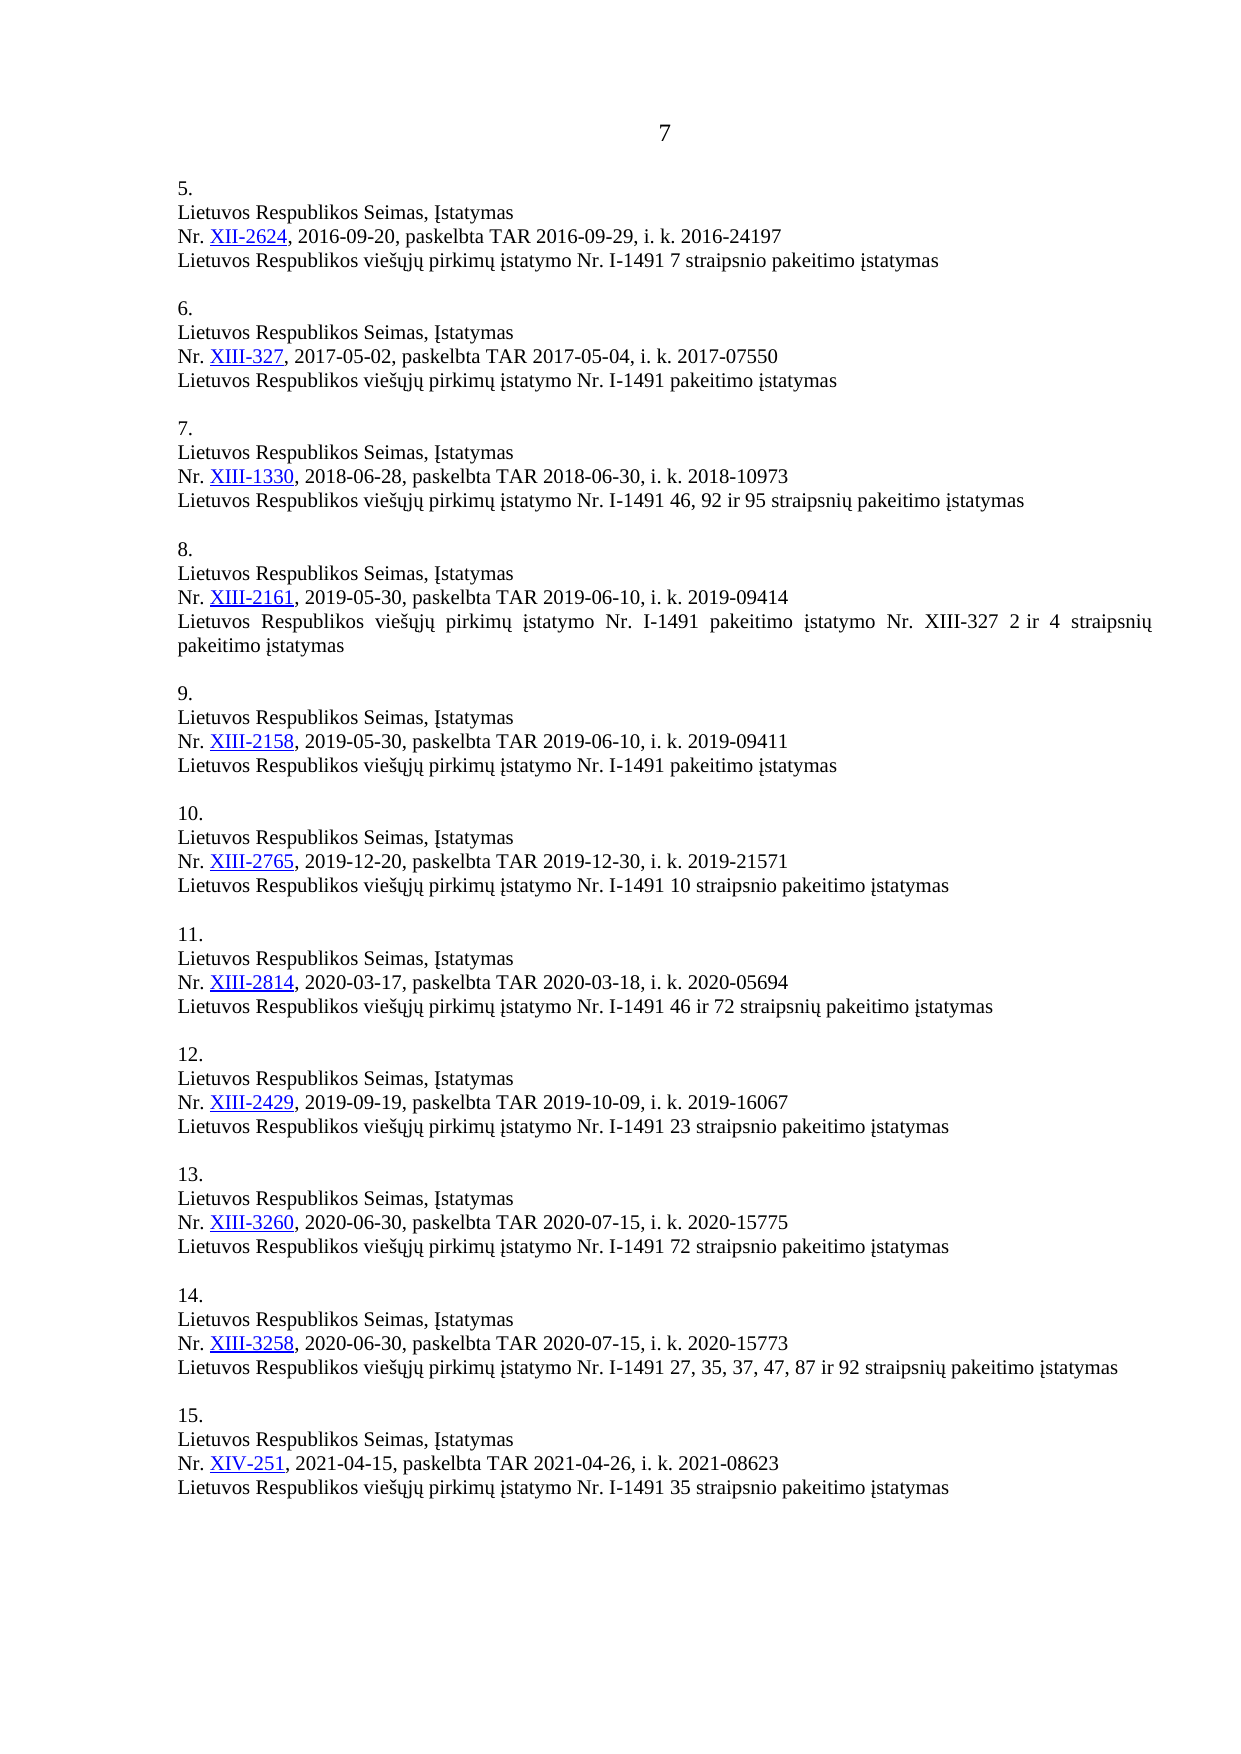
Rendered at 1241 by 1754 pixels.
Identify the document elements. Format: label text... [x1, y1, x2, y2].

text Lietuvos Respublikos Seimas, Įstatymas [177, 1066, 1152, 1090]
text 10. [177, 801, 1152, 825]
text Nr. XIII-1330, 2018-06-28, paskelbta TAR 2018-06-30, i. k. 2018-10973 [177, 464, 1152, 488]
text Lietuvos Respublikos Seimas, Įstatymas [177, 320, 1152, 344]
text Lietuvos Respublikos viešųjų pirkimų įstatymo Nr. I-1491 23 straipsnio pakeitimo įstatymas [177, 1114, 1152, 1138]
text Nr. XIII-327, 2017-05-02, paskelbta TAR 2017-05-04, i. k. 2017-07550 [177, 344, 1152, 368]
text Lietuvos Respublikos viešųjų pirkimų įstatymo Nr. I-1491 46 ir 72 straipsnių pakeitimo įstatymas [177, 994, 1152, 1018]
text Nr. XII-2624, 2016-09-20, paskelbta TAR 2016-09-29, i. k. 2016-24197 [177, 224, 1152, 248]
text 15. [177, 1403, 1152, 1427]
text Lietuvos Respublikos Seimas, Įstatymas [177, 825, 1152, 849]
text Lietuvos Respublikos viešųjų pirkimų įstatymo Nr. I-1491 7 straipsnio pakeitimo įstatymas [177, 248, 1152, 272]
text Lietuvos Respublikos Seimas, Įstatymas [177, 440, 1152, 464]
text Nr. XIV-251, 2021-04-15, paskelbta TAR 2021-04-26, i. k. 2021-08623 [177, 1451, 1152, 1475]
text 12. [177, 1042, 1152, 1066]
text Nr. XIII-3258, 2020-06-30, paskelbta TAR 2020-07-15, i. k. 2020-15773 [177, 1331, 1152, 1355]
text 9. [177, 681, 1152, 705]
text Nr. XIII-2765, 2019-12-20, paskelbta TAR 2019-12-30, i. k. 2019-21571 [177, 849, 1152, 873]
text Lietuvos Respublikos Seimas, Įstatymas [177, 705, 1152, 729]
text Lietuvos Respublikos Seimas, Įstatymas [177, 946, 1152, 970]
text 5. [177, 176, 1152, 200]
text Nr. XIII-2158, 2019-05-30, paskelbta TAR 2019-06-10, i. k. 2019-09411 [177, 729, 1152, 753]
text 6. [177, 296, 1152, 320]
text Lietuvos Respublikos viešųjų pirkimų įstatymo Nr. I-1491 pakeitimo įstatymas [177, 753, 1152, 777]
text Nr. XIII-3260, 2020-06-30, paskelbta TAR 2020-07-15, i. k. 2020-15775 [177, 1210, 1152, 1234]
text Nr. XIII-2429, 2019-09-19, paskelbta TAR 2019-10-09, i. k. 2019-16067 [177, 1090, 1152, 1114]
text Lietuvos Respublikos viešųjų pirkimų įstatymo Nr. I-1491 46, 92 ir 95 straipsnių pakeitimo įstatymas [177, 488, 1152, 512]
text 8. [177, 537, 1152, 561]
text 7. [177, 416, 1152, 440]
text Lietuvos Respublikos viešųjų pirkimų įstatymo Nr. I-1491 10 straipsnio pakeitimo įstatymas [177, 873, 1152, 897]
text Lietuvos Respublikos Seimas, Įstatymas [177, 1427, 1152, 1451]
text Lietuvos Respublikos viešųjų pirkimų įstatymo Nr. I-1491 pakeitimo įstatymo Nr. XIII-327 2 ir 4 straipsnių pakeitimo įstatymas [177, 609, 1152, 657]
text Lietuvos Respublikos Seimas, Įstatymas [177, 561, 1152, 585]
text Nr. XIII-2814, 2020-03-17, paskelbta TAR 2020-03-18, i. k. 2020-05694 [177, 970, 1152, 994]
text Lietuvos Respublikos viešųjų pirkimų įstatymo Nr. I-1491 27, 35, 37, 47, 87 ir 92 straipsnių pakeitimo įstatymas [177, 1355, 1152, 1379]
text Lietuvos Respublikos viešųjų pirkimų įstatymo Nr. I-1491 72 straipsnio pakeitimo įstatymas [177, 1234, 1152, 1258]
text 14. [177, 1282, 1152, 1307]
text Nr. XIII-2161, 2019-05-30, paskelbta TAR 2019-06-10, i. k. 2019-09414 [177, 585, 1152, 609]
text Lietuvos Respublikos Seimas, Įstatymas [177, 1186, 1152, 1210]
text Lietuvos Respublikos Seimas, Įstatymas [177, 1307, 1152, 1331]
text Lietuvos Respublikos Seimas, Įstatymas [177, 200, 1152, 224]
text Lietuvos Respublikos viešųjų pirkimų įstatymo Nr. I-1491 35 straipsnio pakeitimo įstatymas [177, 1475, 1152, 1499]
text 11. [177, 922, 1152, 946]
text Lietuvos Respublikos viešųjų pirkimų įstatymo Nr. I-1491 pakeitimo įstatymas [177, 368, 1152, 392]
text 13. [177, 1162, 1152, 1186]
